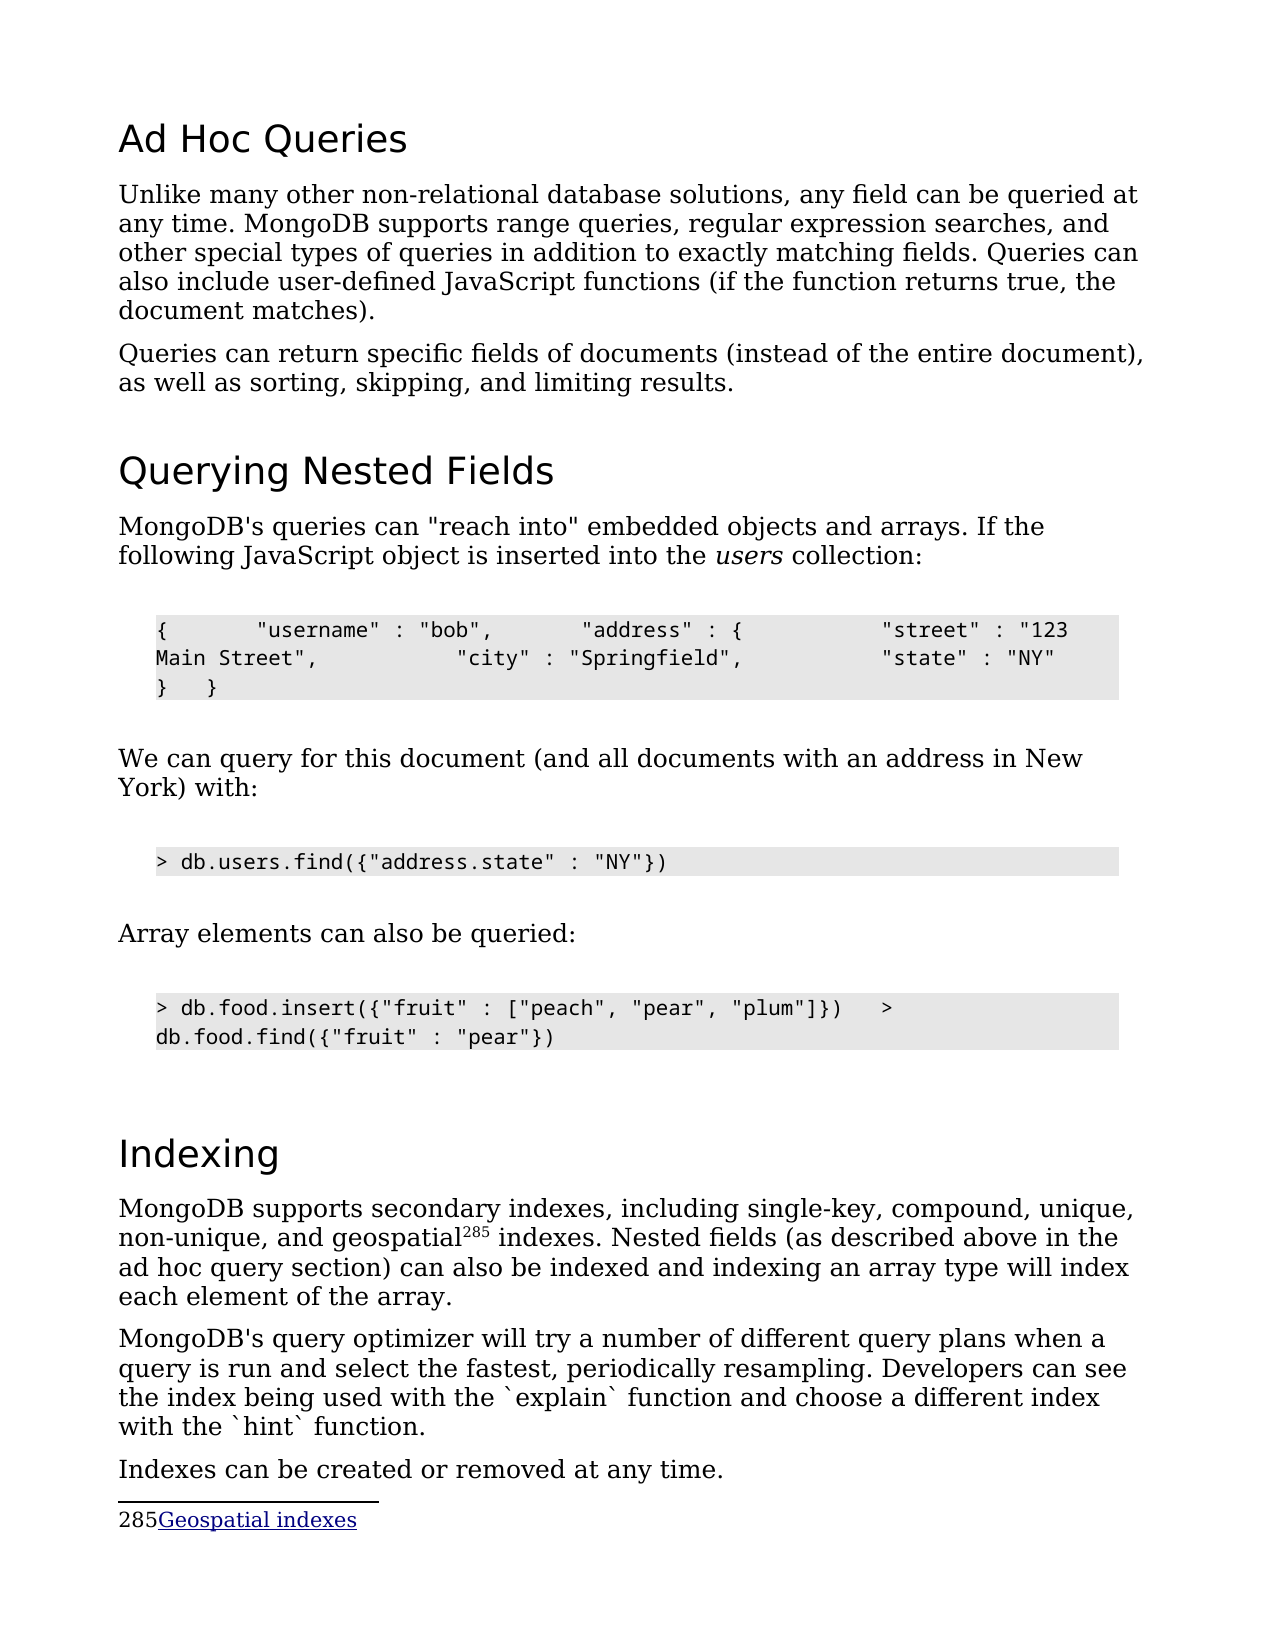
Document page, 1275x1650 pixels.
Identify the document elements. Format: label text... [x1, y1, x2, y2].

text MongoDB's queries can "reach into" embedded objects and arrays. If the following JavaScript object is inserted into the users collection: [118, 512, 1157, 570]
text Indexes can be created or removed at any time. [118, 1455, 1157, 1484]
text MongoDB supports secondary indexes, including single-key, compound, unique, non-unique, and geospatial indexes. Nested fields (as described above in the ad hoc query section) can also be indexed and indexing an array type will index each element of the array. [118, 1194, 1157, 1311]
subtitle Indexing [118, 1133, 1157, 1176]
text MongoDB's query optimizer will try a number of different query plans when a query is run and select the fastest, periodically resampling. Developers can see the index being used with the `explain` function and choose a different index with the `hint` function. [118, 1324, 1157, 1441]
subtitle Querying Nested Fields [118, 450, 1157, 494]
text Queries can return specific fields of documents (instead of the entire document), as well as sorting, skipping, and limiting results. [118, 339, 1157, 397]
text Array elements can also be queried: [118, 919, 1157, 948]
text Unlike many other non-relational database solutions, any field can be queried at any time. MongoDB supports range queries, regular expression searches, and other special types of queries in addition to exactly matching fields. Queries can also include user-defined JavaScript functions (if the function returns true, the document matches). [118, 180, 1157, 326]
text We can query for this document (and all documents with an address in New York) with: [118, 744, 1157, 802]
text > db.users.find({"address.state" : "NY"}) [156, 847, 1119, 876]
text { "username" : "bob", "address" : { "street" : "123 Main Street", "city" : "Springfield", "state" : "NY" } } [156, 615, 1119, 700]
text > db.food.insert({"fruit" : ["peach", "pear", "plum"]}) > db.food.find({"fruit" : "pear"}) [156, 993, 1119, 1050]
subtitle Ad Hoc Queries [118, 118, 1157, 162]
text Geospatial indexes [118, 1508, 1157, 1532]
